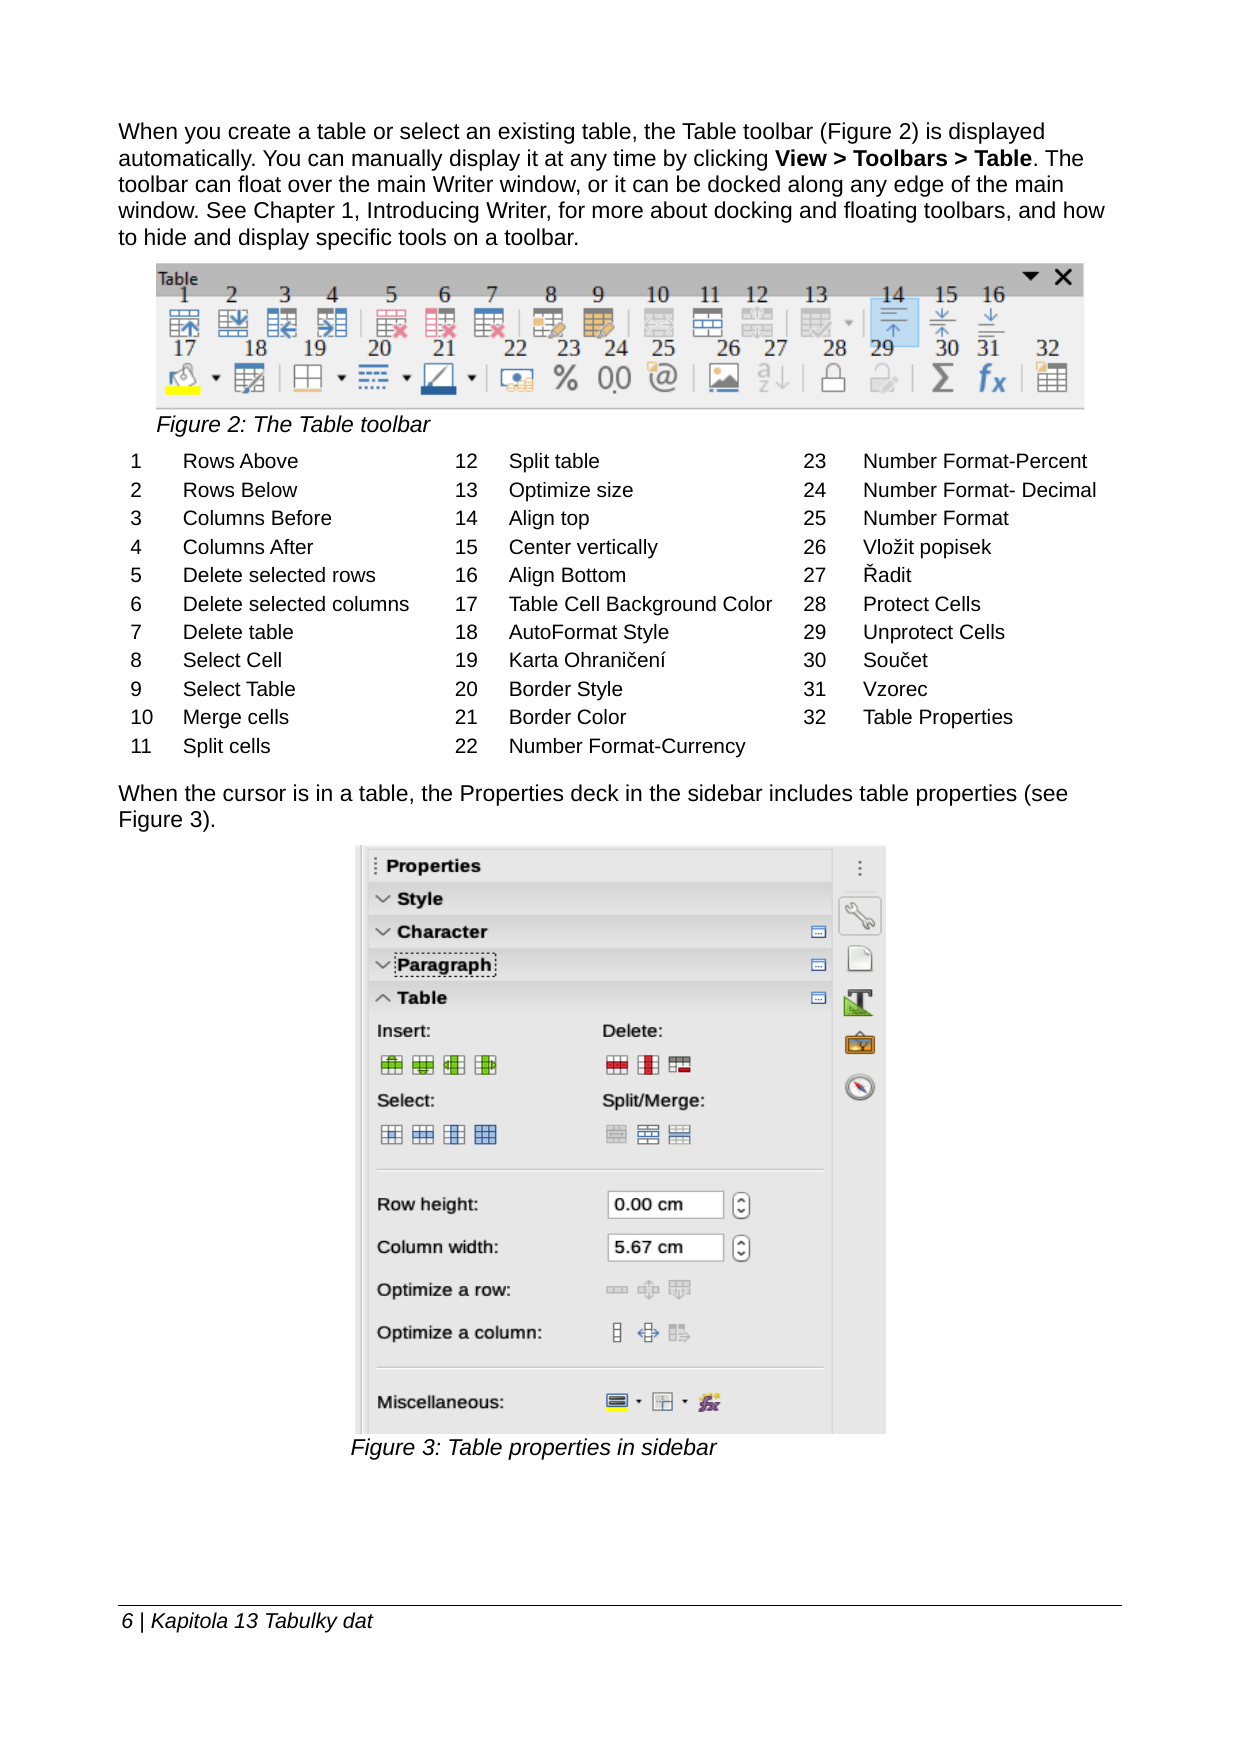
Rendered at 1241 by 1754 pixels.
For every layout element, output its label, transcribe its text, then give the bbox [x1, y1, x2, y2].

table_cell Align Bottom [496, 563, 791, 591]
table_cell 17 [443, 591, 496, 620]
table_cell 21 [443, 705, 496, 734]
table_cell 27 [791, 563, 851, 591]
table_cell 32 [791, 705, 851, 734]
table_cell 9 [118, 677, 171, 705]
table_cell 28 [791, 591, 851, 620]
table_cell 13 [443, 478, 496, 506]
table_cell Delete table [171, 620, 443, 648]
table_cell Select Cell [171, 648, 443, 677]
table_cell Řadit [851, 563, 1122, 591]
table_cell Unprotect Cells [851, 620, 1122, 648]
table_cell Karta Ohraničení [496, 648, 791, 677]
table_cell 16 [443, 563, 496, 591]
table_cell 24 [791, 478, 851, 506]
table_cell Border Style [496, 677, 791, 705]
table_cell 22 [443, 734, 496, 762]
table_cell Columns After [171, 535, 443, 563]
text When the cursor is in a table, the Properties deck in the sidebar includes table properties (see Figure 3). [118, 780, 1122, 832]
table_cell Split cells [171, 734, 443, 762]
table_cell Delete selected columns [171, 591, 443, 620]
table_header 1 [118, 449, 171, 478]
table_cell AutoFormat Style [496, 620, 791, 648]
table_cell Align top [496, 506, 791, 534]
table_cell 20 [443, 677, 496, 705]
text When you create a table or select an existing table, the Table toolbar (Figure 2) is displayed automatically. You can manually display it at any time by clicking View > Toolbars > Table. The toolbar can float over the main Writer window, or it can be docked along any edge of the main window. See Chapter 1, Introducing Writer, for more about docking and floating toolbars, and how to hide and display specific tools on a toolbar. [118, 118, 1122, 250]
table_header Number Format-Percent [851, 449, 1122, 478]
table_cell Optimize size [496, 478, 791, 506]
table_cell [851, 734, 1122, 762]
table_header Split table [496, 449, 791, 478]
table_cell Rows Below [171, 478, 443, 506]
text Figure 3: Table properties in sidebar [350, 1434, 890, 1460]
table_cell [791, 734, 851, 762]
table_cell 5 [118, 563, 171, 591]
table_cell 4 [118, 535, 171, 563]
picture [156, 262, 1085, 411]
table_cell 7 [118, 620, 171, 648]
table_cell Border Color [496, 705, 791, 734]
table_cell Number Format-Currency [496, 734, 791, 762]
table_cell 11 [118, 734, 171, 762]
table_header Rows Above [171, 449, 443, 478]
table_cell 31 [791, 677, 851, 705]
table_cell 3 [118, 506, 171, 534]
table_cell Vložit popisek [851, 535, 1122, 563]
table_cell Merge cells [171, 705, 443, 734]
table_cell 10 [118, 705, 171, 734]
table_cell 14 [443, 506, 496, 534]
table_cell Table Cell Background Color [496, 591, 791, 620]
text Figure 2: The Table toolbar [156, 411, 1084, 437]
table_cell 18 [443, 620, 496, 648]
table_cell 26 [791, 535, 851, 563]
table_cell Number Format [851, 506, 1122, 534]
table_cell 15 [443, 535, 496, 563]
table_cell Delete selected rows [171, 563, 443, 591]
table_header 12 [443, 449, 496, 478]
table_cell Vzorec [851, 677, 1122, 705]
table_cell Number Format- Decimal [851, 478, 1122, 506]
table_cell Select Table [171, 677, 443, 705]
table_cell 2 [118, 478, 171, 506]
table_cell 19 [443, 648, 496, 677]
picture [354, 845, 886, 1434]
table_cell 8 [118, 648, 171, 677]
table_cell 29 [791, 620, 851, 648]
table_cell Součet [851, 648, 1122, 677]
table_cell Columns Before [171, 506, 443, 534]
table_cell 30 [791, 648, 851, 677]
table_header 23 [791, 449, 851, 478]
table_cell Table Properties [851, 705, 1122, 734]
table_cell 6 [118, 591, 171, 620]
table_cell Protect Cells [851, 591, 1122, 620]
table_cell Center vertically [496, 535, 791, 563]
table_cell 25 [791, 506, 851, 534]
